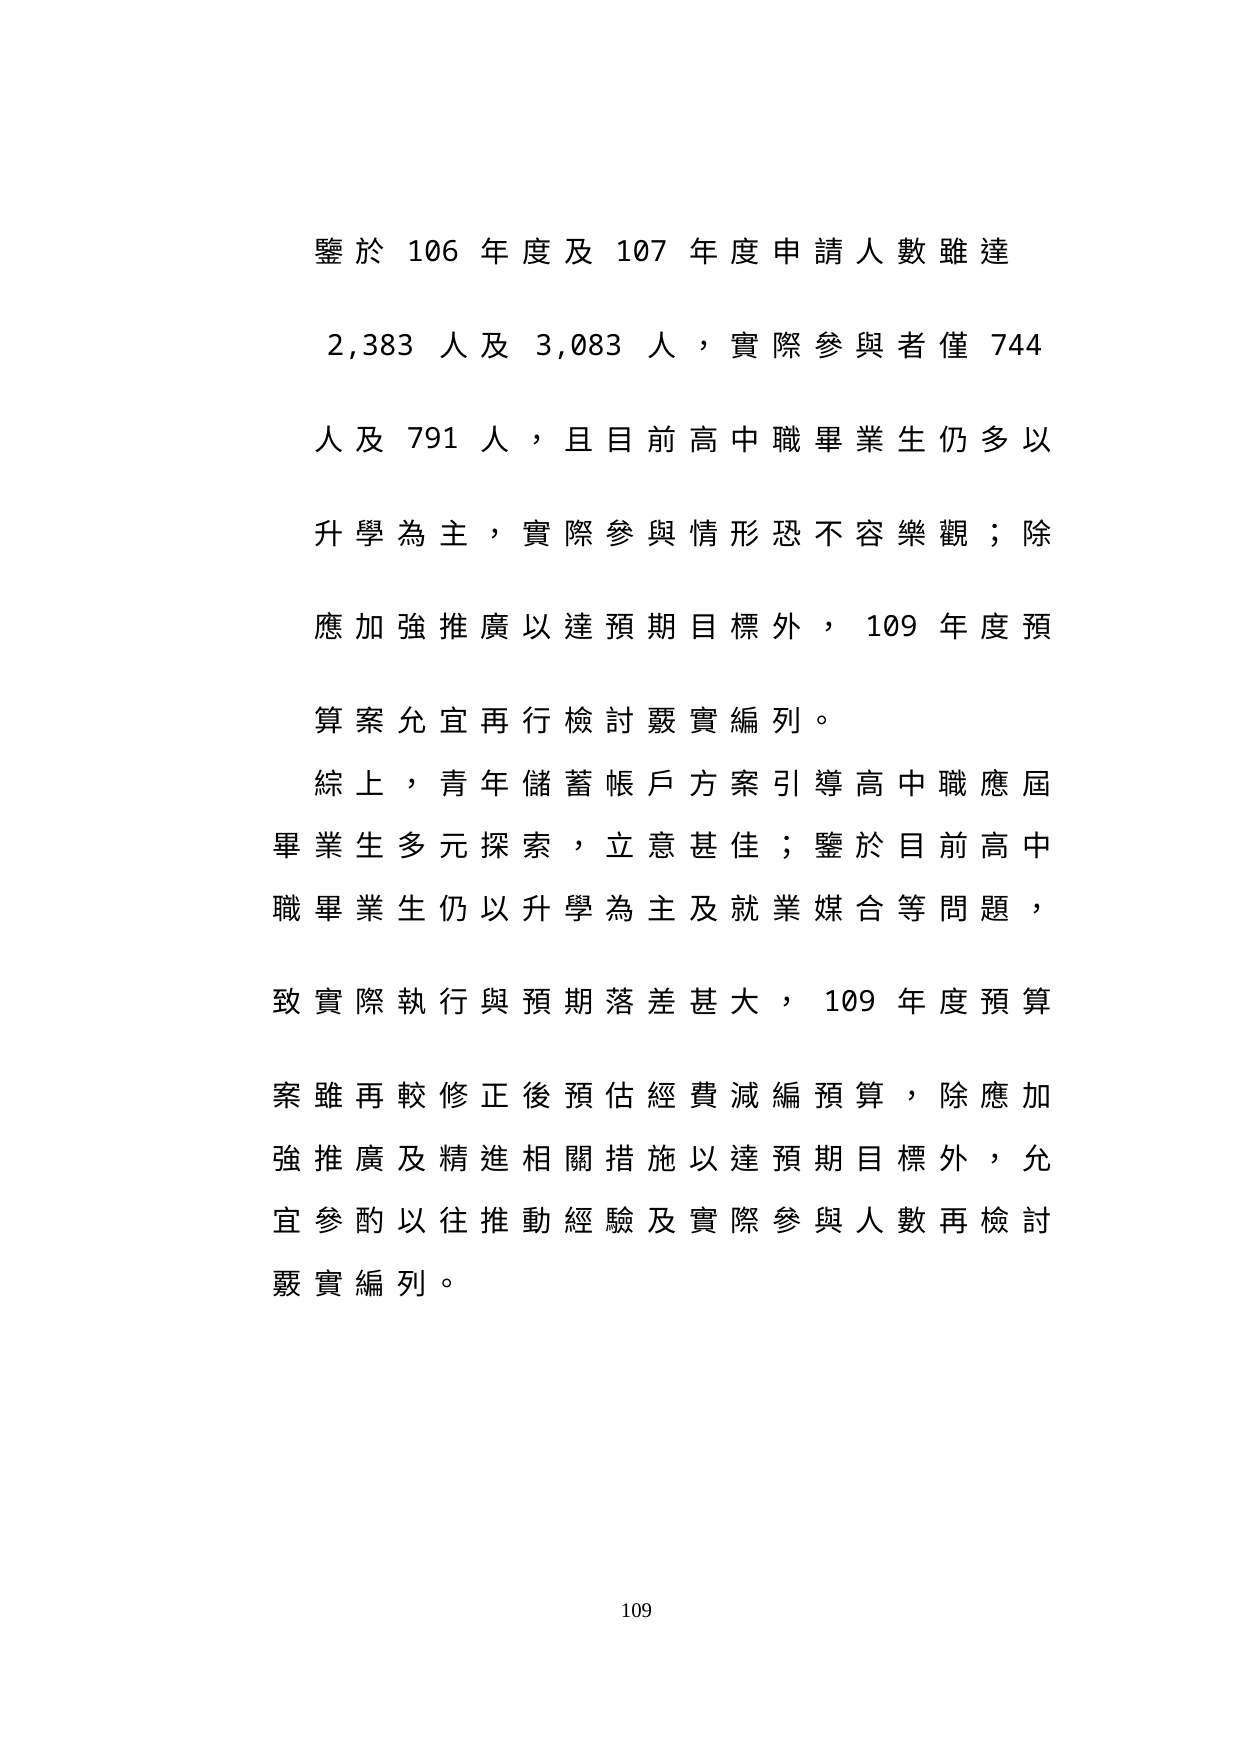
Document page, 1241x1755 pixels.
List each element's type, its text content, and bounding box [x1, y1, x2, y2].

text 鑒於106年度及107年度申請人數雖達2,383人及3,083人，實際參與者僅744人及791人，且目前高中職畢業生仍多以升學為主，實際參與情形恐不容樂觀；除應加強推廣以達預期目標外，109年度預算案允宜再行檢討覈實編列。 [271, 177, 1058, 740]
text 綜上，青年儲蓄帳戶方案引導高中職應屆畢業生多元探索，立意甚佳；鑒於目前高中職畢業生仍以升學為主及就業媒合等問題，致實際執行與預期落差甚大，109年度預算案雖再較修正後預估經費減編預算，除應加強推廣及精進相關措施以達預期目標外，允宜參酌以往推動經驗及實際參與人數再檢討覈實編列。 [242, 740, 1058, 1302]
